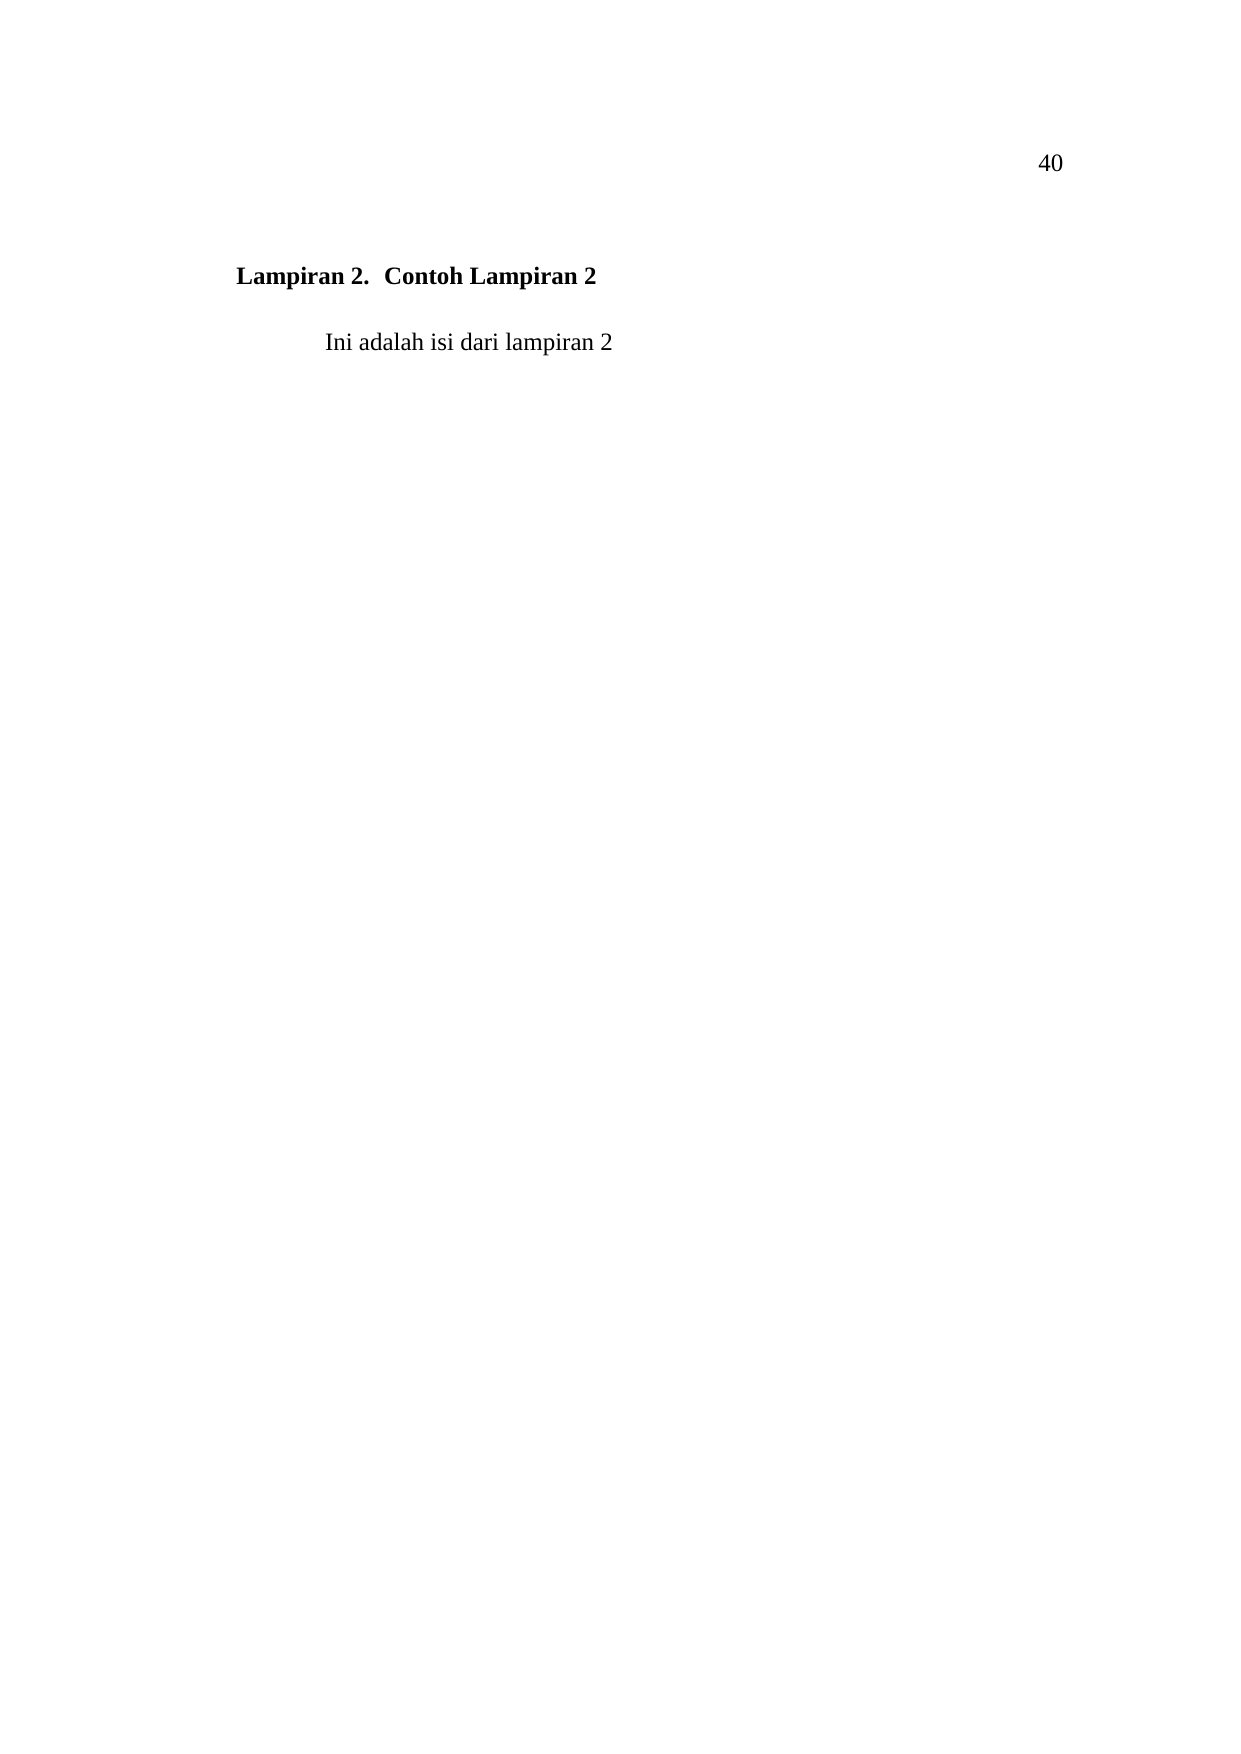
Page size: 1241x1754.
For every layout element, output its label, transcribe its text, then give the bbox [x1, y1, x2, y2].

subtitle Contoh Lampiran 2 [236, 261, 1063, 290]
text Ini adalah isi dari lampiran 2 [236, 327, 1063, 356]
